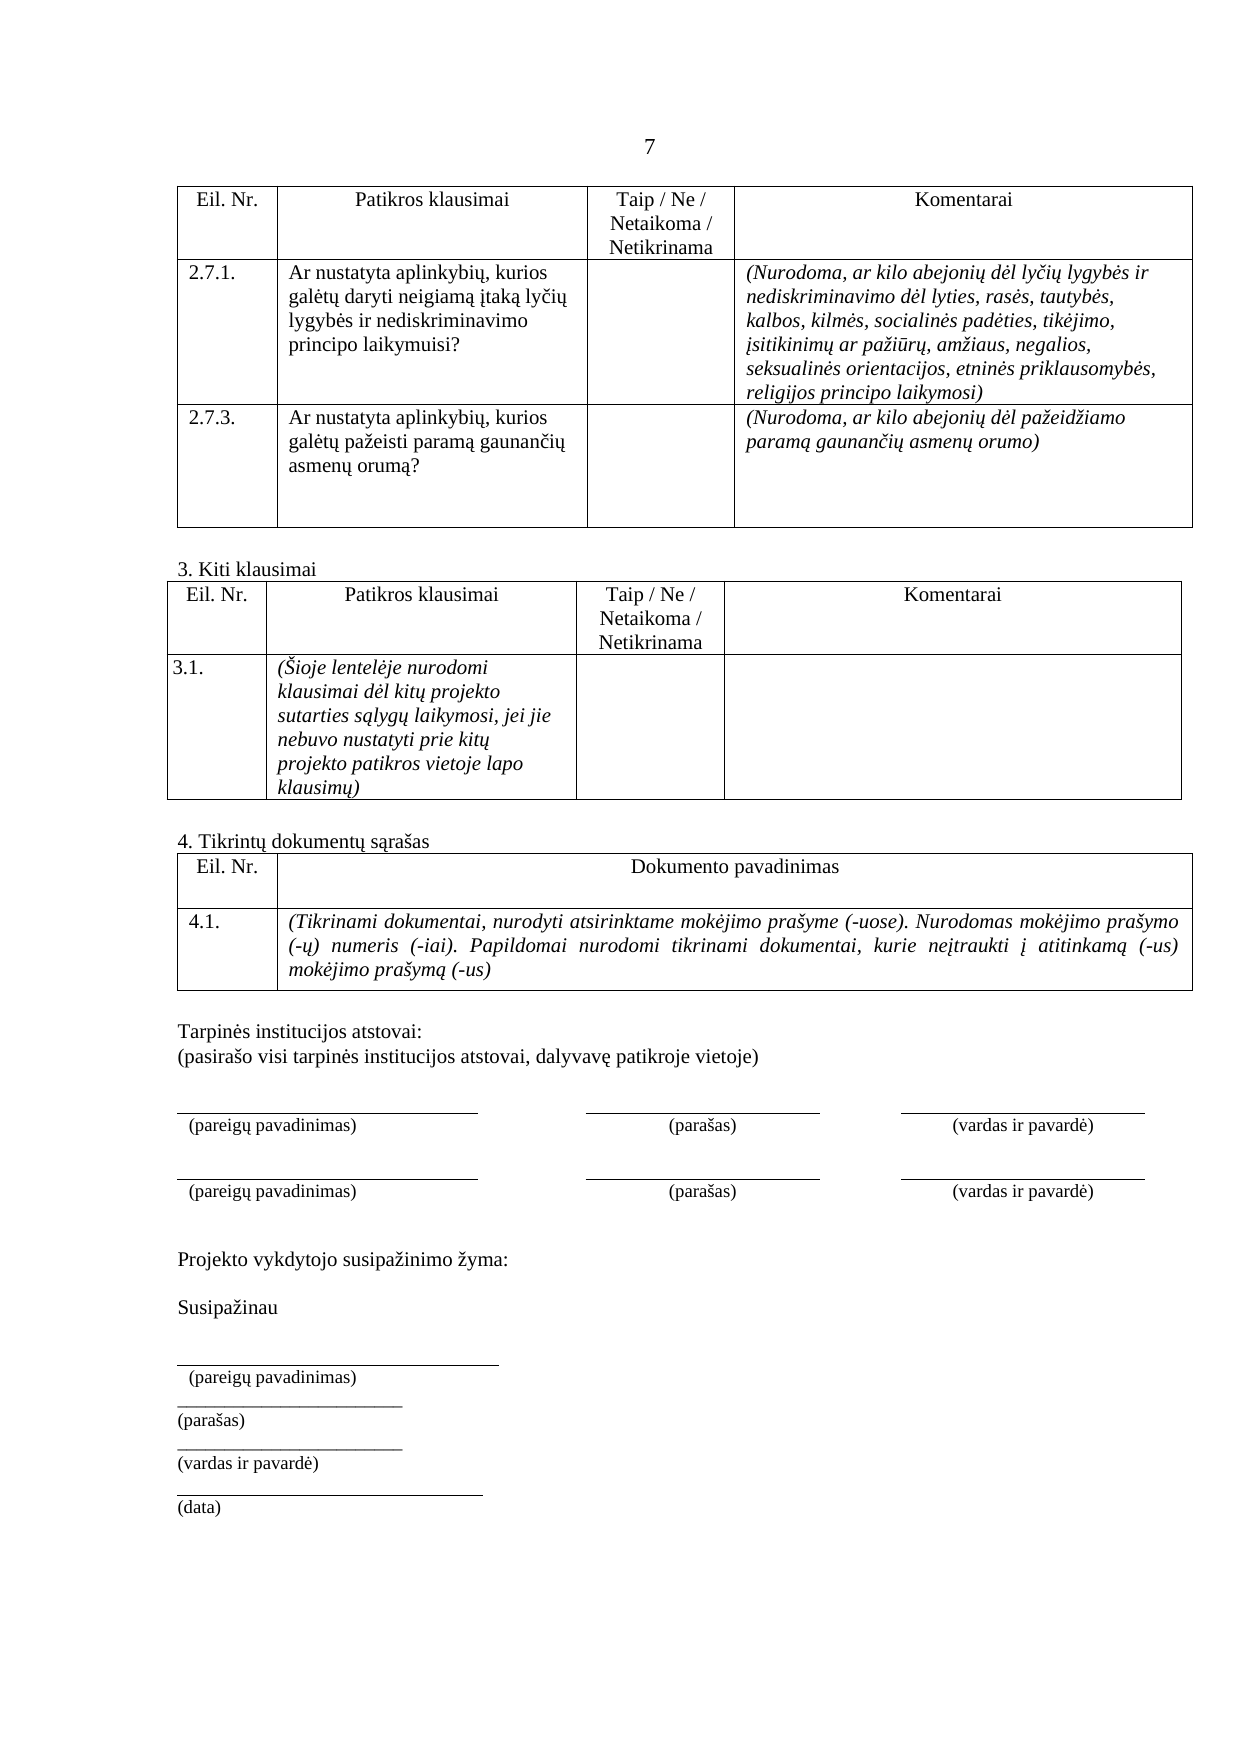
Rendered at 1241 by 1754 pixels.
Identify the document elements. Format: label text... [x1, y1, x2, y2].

table_cell [478, 1113, 586, 1136]
table_header [820, 1158, 901, 1179]
table_cell (vardas ir pavardė) [901, 1180, 1144, 1202]
text (data) [177, 1496, 1122, 1518]
table_header Dokumento pavadinimas [278, 854, 1192, 908]
text ________________________ [177, 1388, 1122, 1409]
table_cell (parašas) [586, 1114, 819, 1136]
text (pasirašo visi tarpinės institucijos atstovai, dalyvavę patikroje vietoje) [177, 1043, 1122, 1068]
table_cell 2.7.3. [178, 405, 277, 527]
table_header Eil. Nr. [178, 187, 277, 259]
table_cell Ar nustatyta aplinkybių, kurios galėtų pažeisti paramą gaunančių asmenų orumą? [278, 405, 587, 527]
text Tarpinės institucijos atstovai: [177, 1019, 1122, 1043]
table_header Taip / Ne / Netaikoma / Netikrinama [577, 582, 724, 654]
table_cell (Tikrinami dokumentai, nurodyti atsirinktame mokėjimo prašyme (-uose). Nurodomas mokėjimo prašymo (-ų) numeris (-iai). Papildomai nurodomi tikrinami dokumentai, kurie neįtraukti į atitinkamą (-us) mokėjimo prašymą (-us) [278, 909, 1192, 990]
table_header [478, 1092, 586, 1113]
text (parašas) [177, 1409, 1122, 1431]
table_cell [820, 1113, 901, 1136]
table_cell 4.1. [178, 909, 277, 990]
table_header [177, 1158, 477, 1179]
table_header [478, 1158, 586, 1179]
table_header [586, 1092, 819, 1113]
table_cell (vardas ir pavardė) [901, 1114, 1144, 1136]
table_cell (Šioje lentelėje nurodomi klausimai dėl kitų projekto sutarties sąlygų laikymosi, jei jie nebuvo nustatyti prie kitų projekto patikros vietoje lapo klausimų) [267, 655, 576, 799]
table_cell 2.7.1. [178, 260, 277, 404]
table_cell (pareigų pavadinimas) [177, 1366, 498, 1388]
text Susipažinau [177, 1295, 1122, 1319]
text Projekto vykdytojo susipažinimo žyma: [177, 1247, 1122, 1271]
table_header Patikros klausimai [278, 187, 587, 259]
table_header [177, 1474, 483, 1495]
table_header [901, 1158, 1144, 1179]
table_header Eil. Nr. [178, 854, 277, 908]
table_cell [478, 1179, 586, 1202]
text 4. Tikrintų dokumentų sąrašas [177, 829, 1122, 853]
table_header [177, 1344, 498, 1365]
table_cell [588, 260, 734, 404]
table_header [499, 1344, 617, 1365]
table_cell [588, 405, 734, 527]
table_header Patikros klausimai [267, 582, 576, 654]
table_header Komentarai [725, 582, 1181, 654]
table_header Eil. Nr. [168, 582, 266, 654]
text (vardas ir pavardė) [177, 1452, 1122, 1474]
text 3. Kiti klausimai [177, 557, 1122, 581]
table_cell [820, 1179, 901, 1202]
table_cell (Nurodoma, ar kilo abejonių dėl pažeidžiamo paramą gaunančių asmenų orumo) [735, 405, 1192, 527]
table_header [901, 1092, 1144, 1113]
table_header Taip / Ne / Netaikoma / Netikrinama [588, 187, 734, 259]
table_cell (parašas) [586, 1180, 819, 1202]
table_header Komentarai [735, 187, 1192, 259]
table_cell [499, 1365, 617, 1388]
table_cell (pareigų pavadinimas) [177, 1180, 477, 1202]
text ________________________ [177, 1431, 1122, 1452]
table_header [177, 1092, 477, 1113]
table_cell [577, 655, 724, 799]
table_cell 3.1. [168, 655, 266, 799]
table_cell (pareigų pavadinimas) [177, 1114, 477, 1136]
table_header [586, 1158, 819, 1179]
table_cell (Nurodoma, ar kilo abejonių dėl lyčių lygybės ir nediskriminavimo dėl lyties, rasės, tautybės, kalbos, kilmės, socialinės padėties, tikėjimo, įsitikinimų ar pažiūrų, amžiaus, negalios, seksualinės orientacijos, etninės priklausomybės, religijos principo laikymosi) [735, 260, 1192, 404]
table_cell [725, 655, 1181, 799]
table_header [820, 1092, 901, 1113]
table_cell Ar nustatyta aplinkybių, kurios galėtų daryti neigiamą įtaką lyčių lygybės ir nediskriminavimo principo laikymuisi? [278, 260, 587, 404]
